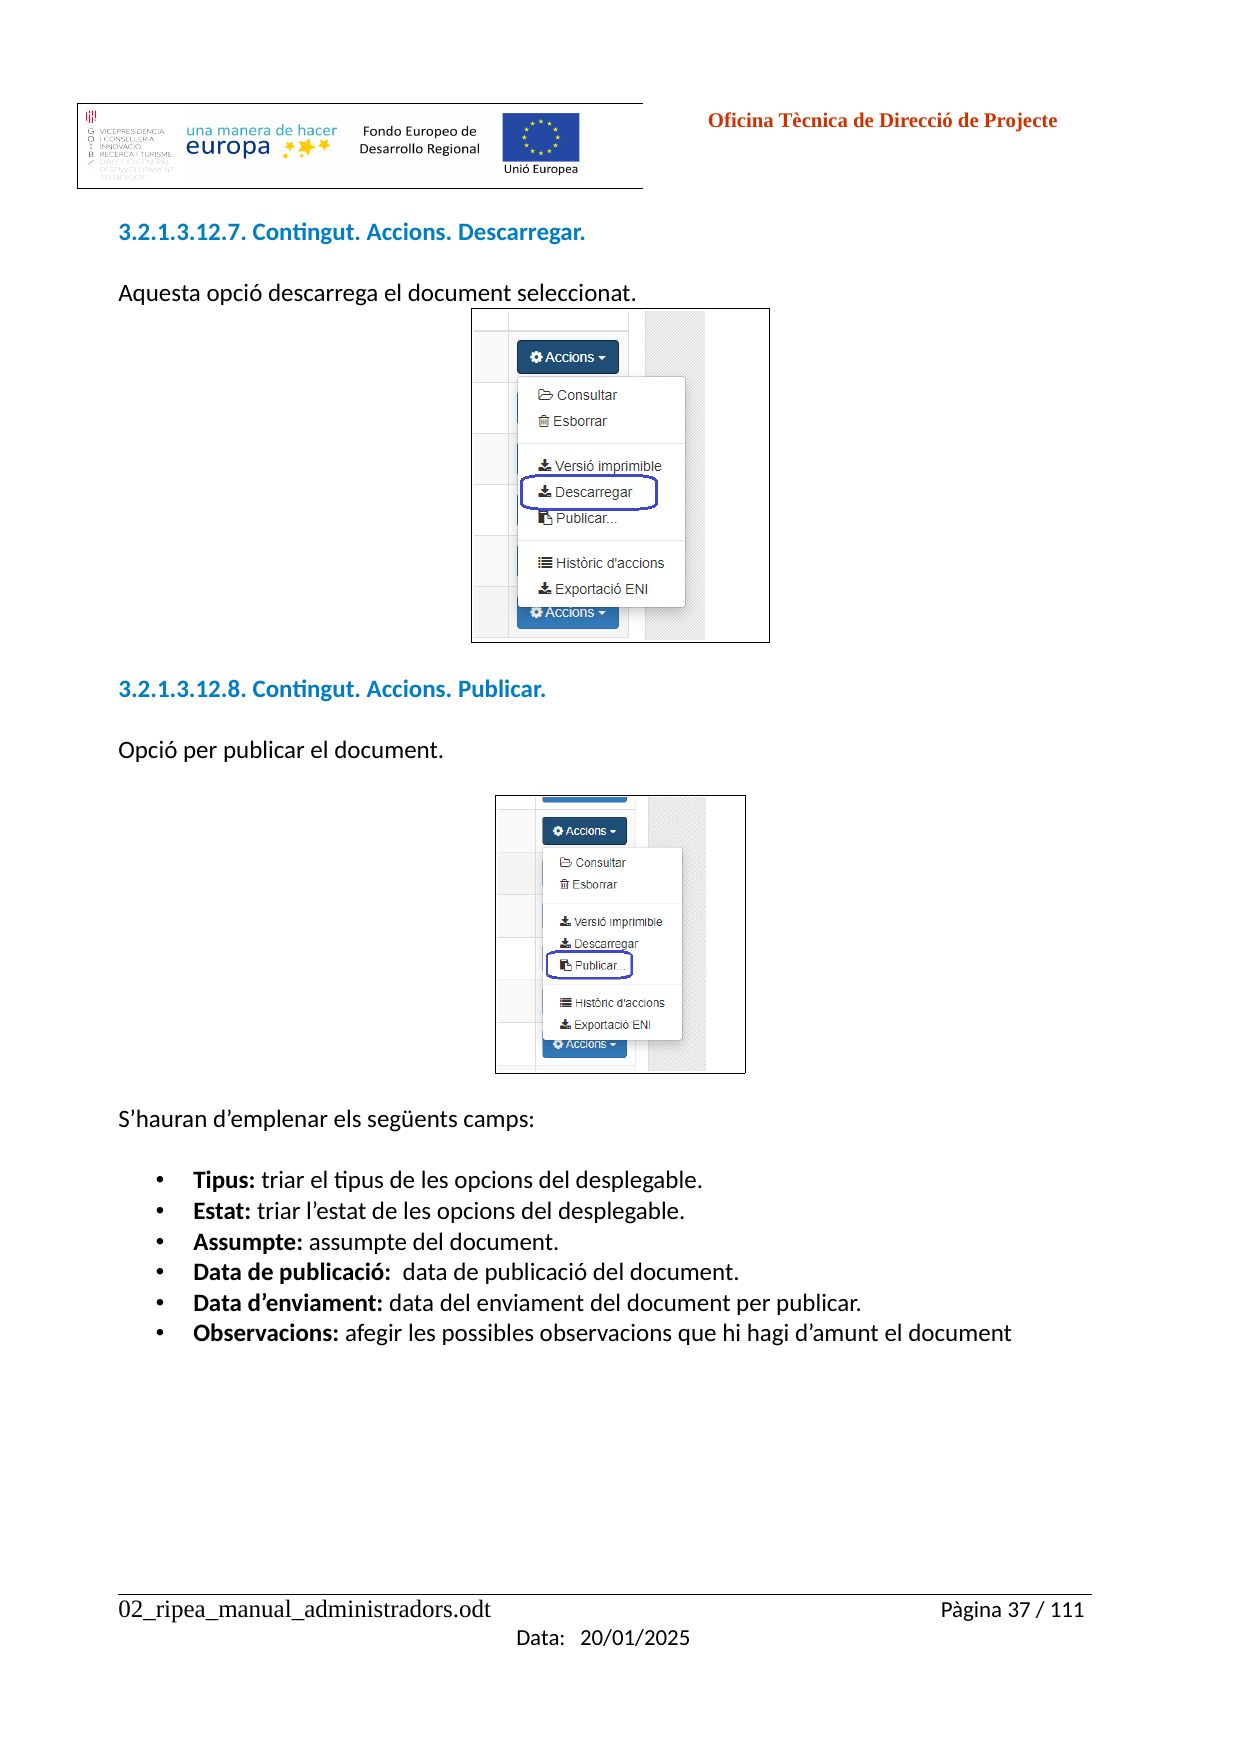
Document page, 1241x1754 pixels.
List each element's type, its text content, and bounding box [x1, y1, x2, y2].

list Estat: triar l’estat de les opcions del desplegable. [156, 1195, 1122, 1226]
list Observacions: afegir les possibles observacions que hi hagi d’amunt el document [156, 1317, 1122, 1348]
picture [498, 797, 743, 1071]
picture [184, 108, 585, 182]
subtitle 3.2.1.3.12.8. Contingut. Accions. Publicar. [118, 673, 1122, 703]
picture [82, 108, 178, 182]
picture [473, 311, 767, 640]
list Data d’enviament: data del enviament del document per publicar. [156, 1287, 1122, 1317]
list Tipus: triar el tipus de les opcions del desplegable. [156, 1165, 1122, 1195]
list Assumpte: assumpte del document. [156, 1226, 1122, 1256]
subtitle 3.2.1.3.12.7. Contingut. Accions. Descarregar. [118, 216, 1122, 247]
text S’hauran d’emplenar els següents camps: [118, 1104, 1122, 1134]
list Data de publicació: data de publicació del document. [156, 1256, 1122, 1287]
text Aquesta opció descarrega el document seleccionat. [118, 277, 1122, 308]
text Opció per publicar el document. [118, 734, 1122, 764]
